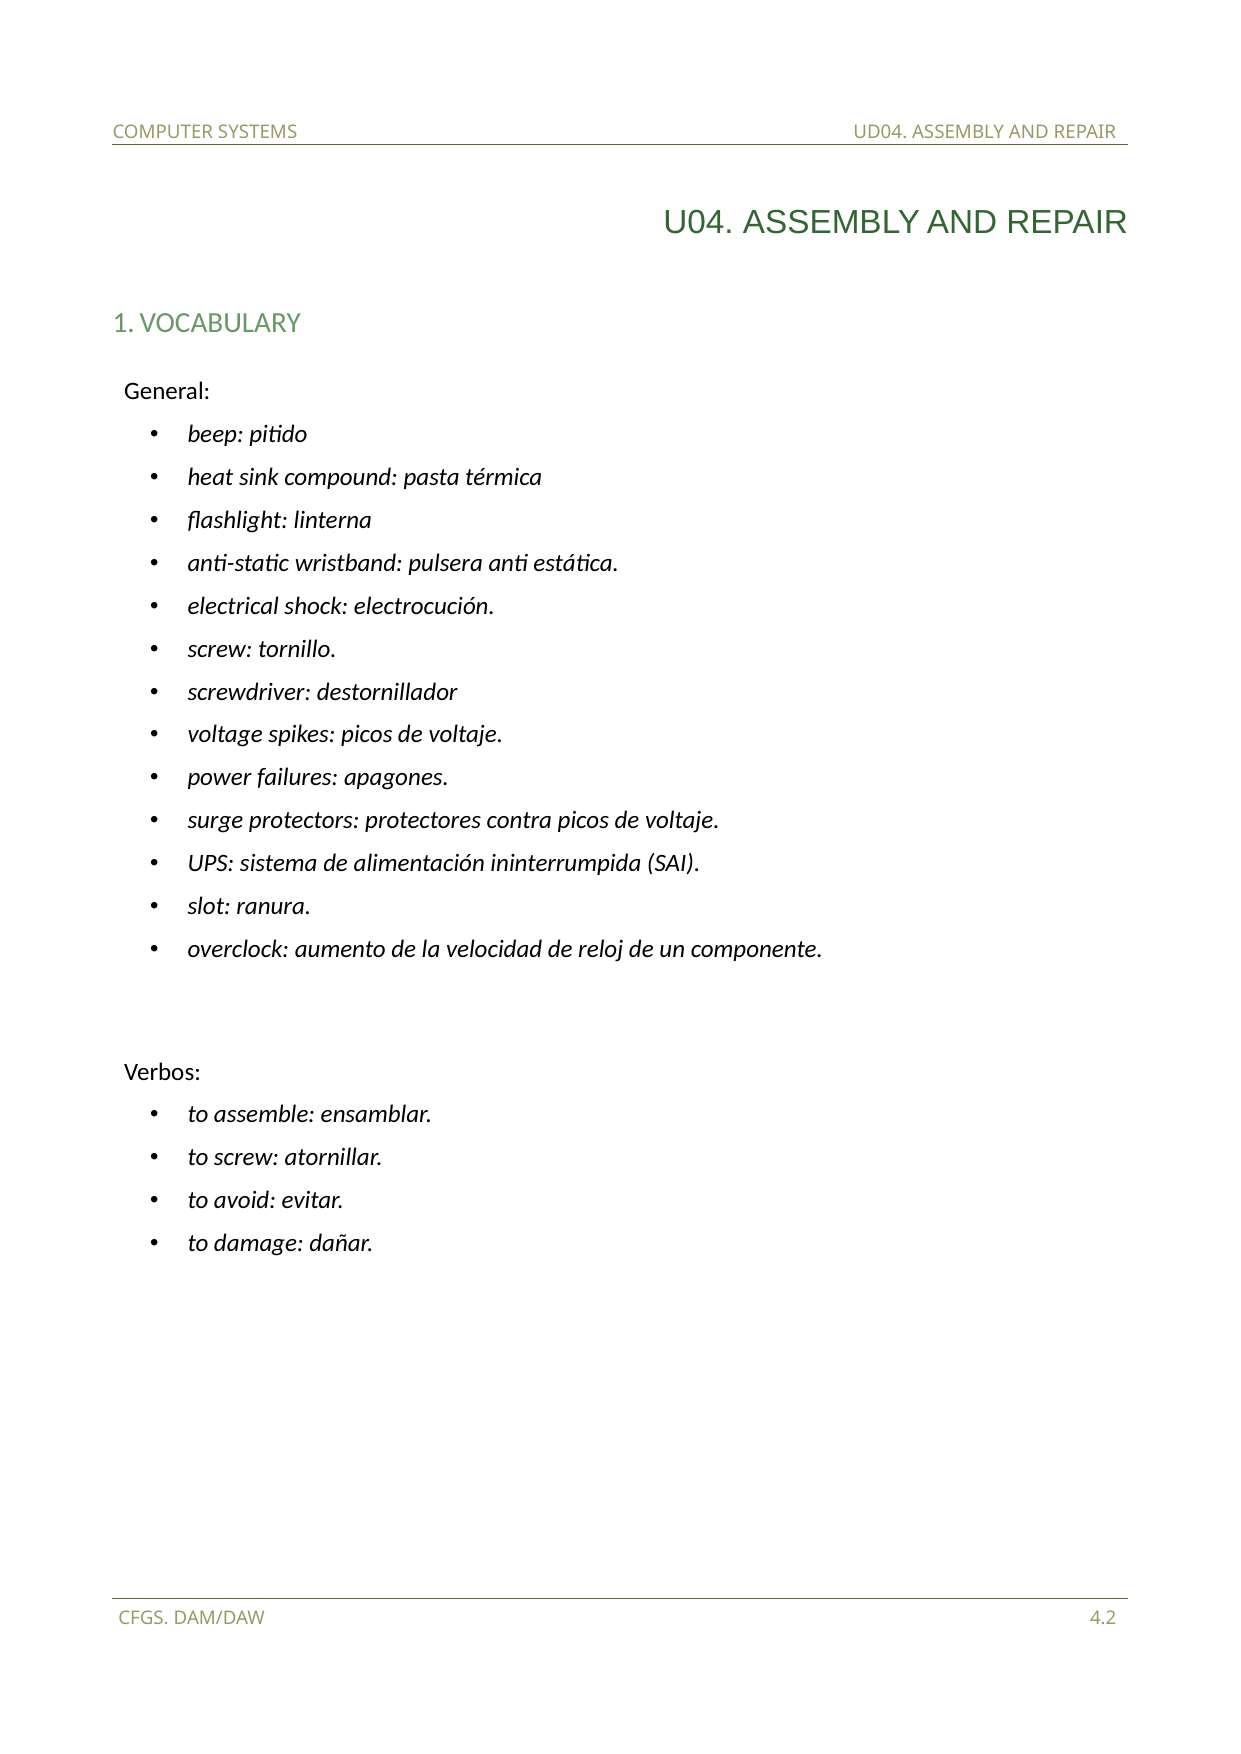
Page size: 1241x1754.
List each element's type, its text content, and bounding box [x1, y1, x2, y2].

list UPS: sistema de alimentación ininterrumpida (SAI). [150, 847, 1128, 878]
list to screw: atornillar. [150, 1142, 1128, 1172]
list beep: pitido [150, 418, 1128, 449]
list slot: ranura. [150, 890, 1128, 921]
list heat sink compound: pasta térmica [150, 461, 1128, 492]
list electrical shock: electrocución. [150, 590, 1128, 620]
list screw: tornillo. [150, 633, 1128, 663]
text U04. ASSEMBLY AND REPAIR [112, 202, 1128, 240]
list screwdriver: destornillador [150, 676, 1128, 706]
list surge protectors: protectores contra picos de voltaje. [150, 804, 1128, 835]
list anti-static wristband: pulsera anti estática. [150, 547, 1128, 577]
list voltage spikes: picos de voltaje. [150, 719, 1128, 749]
list to avoid: evitar. [150, 1184, 1128, 1215]
list to assemble: ensamblar. [150, 1099, 1128, 1129]
list to damage: dañar. [150, 1227, 1128, 1258]
list flashlight: linterna [150, 504, 1128, 534]
text General: [112, 375, 1128, 406]
text Verbos: [112, 1056, 1128, 1086]
list power failures: apagones. [150, 762, 1128, 792]
subtitle Vocabulary [112, 304, 1128, 339]
list overclock: aumento de la velocidad de reloj de un componente. [150, 933, 1128, 964]
